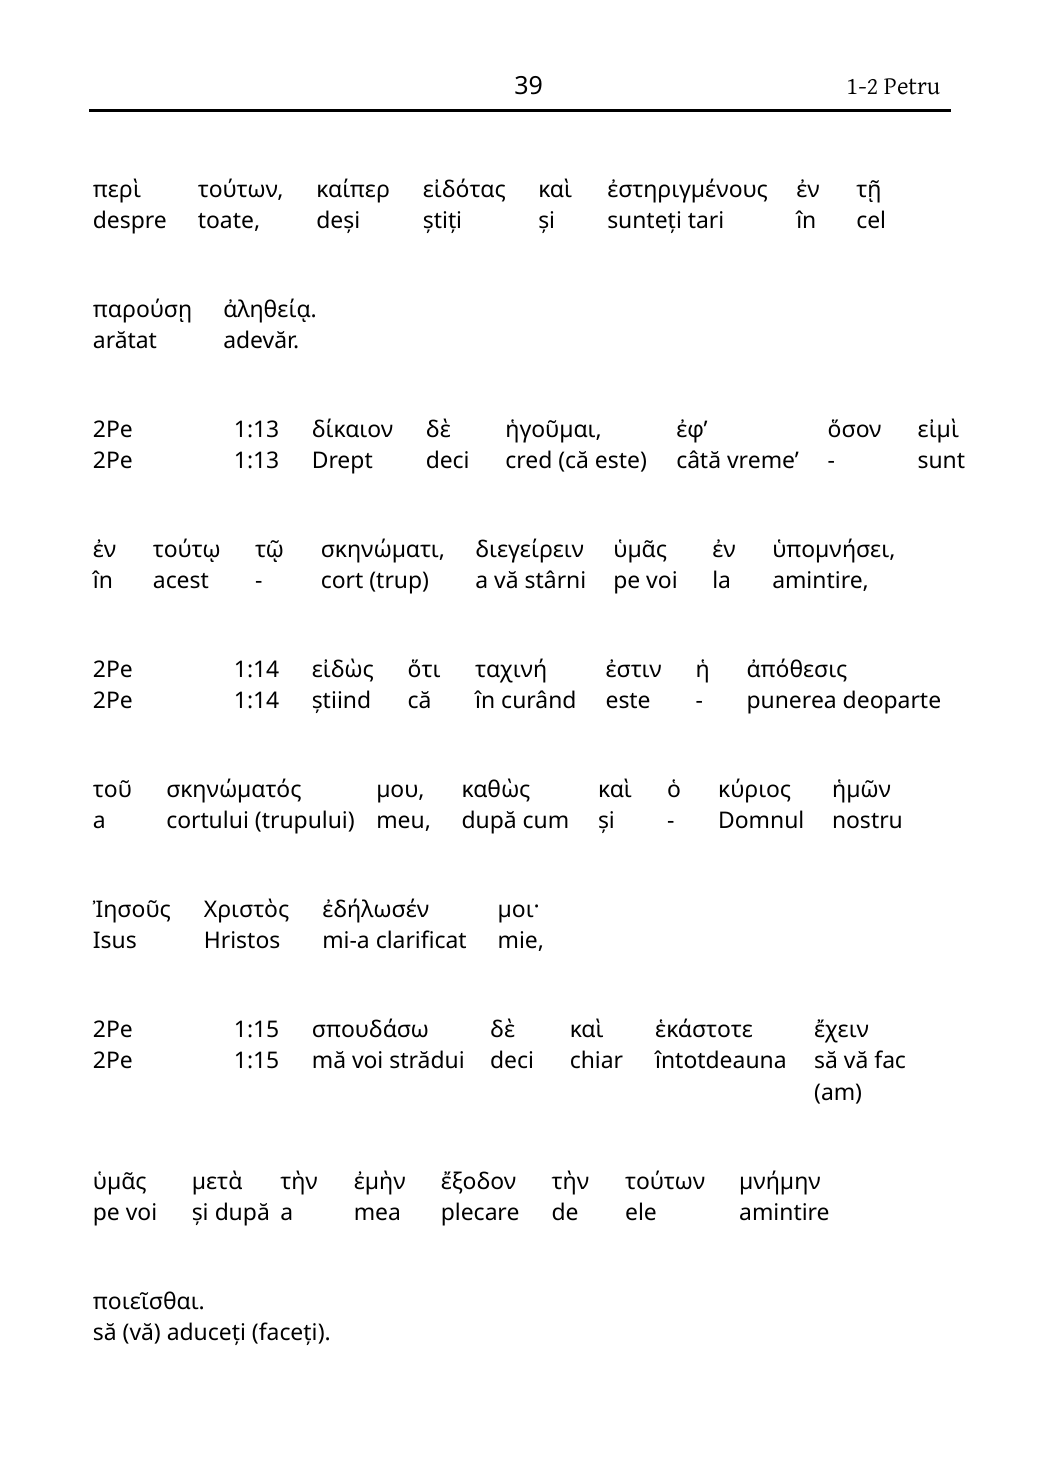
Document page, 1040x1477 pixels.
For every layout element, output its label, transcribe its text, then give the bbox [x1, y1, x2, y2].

table_cell a [276, 1196, 349, 1227]
table_header [621, 1133, 735, 1164]
table_cell acest [149, 564, 251, 595]
table_cell ἔξοδον [436, 1165, 547, 1196]
table_cell este [601, 684, 691, 715]
table_header [852, 141, 918, 172]
table_cell Drept [308, 444, 421, 475]
table_cell cortului (trupului) [162, 804, 372, 836]
table_cell 1:15 [230, 1013, 307, 1044]
table_cell δίκαιον [308, 413, 421, 444]
table_cell la [708, 564, 768, 595]
table_cell ἑκάστοτε [651, 1013, 810, 1044]
table_header [421, 381, 501, 413]
table_cell cort (trup) [316, 564, 471, 595]
table_header [457, 742, 594, 773]
table_header [810, 982, 957, 1013]
table_cell ἐν [89, 533, 148, 564]
table_cell Hristos [200, 924, 318, 956]
table_cell δὲ [421, 413, 501, 444]
table_cell ἐν [708, 533, 768, 564]
table_header [230, 381, 307, 413]
table_header [188, 1133, 276, 1164]
table_cell ποιεῖσθαι. [89, 1285, 351, 1316]
table_header [349, 1133, 436, 1164]
table_header [89, 1133, 187, 1164]
table_header [601, 622, 691, 653]
table_cell meu, [372, 804, 457, 836]
table_cell ἐν [792, 173, 852, 204]
table_cell știind [308, 684, 403, 715]
table_cell pe voi [609, 564, 708, 595]
table_cell 2Pe [89, 444, 229, 475]
table_cell Ἰησοῦς [89, 893, 199, 924]
table_header [742, 622, 958, 653]
table_header [672, 381, 823, 413]
table_header [318, 862, 493, 893]
table_cell τὴν [547, 1165, 621, 1196]
table_header [403, 622, 471, 653]
table_cell să (vă) aduceți (faceți). [89, 1316, 351, 1347]
table_cell 1:13 [230, 444, 307, 475]
table_cell ὑπομνήσει, [768, 533, 919, 564]
table_cell σκηνώματι, [316, 533, 471, 564]
table_header [89, 1254, 351, 1285]
table_header [501, 381, 672, 413]
table_cell παρούσῃ [89, 293, 219, 324]
table_cell și [594, 804, 663, 836]
table_cell 2Pe [89, 1045, 229, 1107]
table_cell cred (că este) [501, 444, 672, 475]
table_cell σπουδάσω [308, 1013, 486, 1044]
table_cell și [534, 204, 603, 235]
table_cell mea [349, 1196, 436, 1227]
table_cell întotdeauna [651, 1045, 810, 1107]
table_header [493, 862, 573, 893]
table_cell - [251, 564, 316, 595]
table_header [594, 742, 663, 773]
table_cell cel [852, 204, 918, 235]
table_cell ἐφ’ [672, 413, 823, 444]
table_cell μοι· [493, 893, 573, 924]
table_cell toate, [194, 204, 312, 235]
table_cell μου, [372, 773, 457, 804]
table_cell ἔχειν [810, 1013, 957, 1044]
table_header [308, 622, 403, 653]
table_header [316, 502, 471, 533]
table_cell după cum [457, 804, 594, 836]
table_cell a vă stârni [471, 564, 609, 595]
table_header [251, 502, 316, 533]
table_header [708, 502, 768, 533]
table_header [219, 261, 342, 293]
table_cell sunteți tari [603, 204, 792, 235]
table_cell καὶ [565, 1013, 651, 1044]
table_cell τοῦ [89, 773, 162, 804]
table_cell în [89, 564, 148, 595]
table_cell τῇ [852, 173, 918, 204]
table_cell ὁ [663, 773, 714, 804]
table_cell ὅσον [823, 413, 913, 444]
table_cell 2Pe [89, 684, 229, 715]
table_cell chiar [565, 1045, 651, 1107]
table_cell amintire [735, 1196, 870, 1227]
table_cell μετὰ [188, 1165, 276, 1196]
table_cell 1:13 [230, 413, 307, 444]
table_header [609, 502, 708, 533]
table_cell adevăr. [219, 324, 342, 355]
table_cell τούτων [621, 1165, 735, 1196]
table_cell εἰμὶ [913, 413, 991, 444]
table_cell Χριστὸς [200, 893, 318, 924]
table_cell mie, [493, 924, 573, 956]
table_header [471, 622, 601, 653]
table_cell mi-a clarificat [318, 924, 493, 956]
table_cell καὶ [594, 773, 663, 804]
table_cell εἰδὼς [308, 653, 403, 684]
table_header [89, 261, 219, 293]
table_header [603, 141, 792, 172]
table_cell δὲ [486, 1013, 565, 1044]
table_header [200, 862, 318, 893]
table_cell ἡγοῦμαι, [501, 413, 672, 444]
table_cell 2Pe [89, 653, 229, 684]
table_cell deși [312, 204, 418, 235]
table_cell τῷ [251, 533, 316, 564]
table_cell ἐστιν [601, 653, 691, 684]
table_header [89, 862, 199, 893]
table_cell plecare [436, 1196, 547, 1227]
table_cell τούτων, [194, 173, 312, 204]
table_cell a [89, 804, 162, 836]
table_cell mă voi strădui [308, 1045, 486, 1107]
table_header [471, 502, 609, 533]
table_cell nostru [828, 804, 927, 836]
table_header [89, 622, 229, 653]
table_header [162, 742, 372, 773]
table_header [230, 982, 307, 1013]
table_cell pe voi [89, 1196, 187, 1227]
table_cell καὶ [534, 173, 603, 204]
table_header [768, 502, 919, 533]
table_header [823, 381, 913, 413]
table_header [913, 381, 991, 413]
table_cell κύριος [714, 773, 828, 804]
table_header [149, 502, 251, 533]
table_cell Isus [89, 924, 199, 956]
table_cell că [403, 684, 471, 715]
table_header [534, 141, 603, 172]
table_cell ἐστηριγμένους [603, 173, 792, 204]
table_cell καθὼς [457, 773, 594, 804]
table_header [486, 982, 565, 1013]
table_header [372, 742, 457, 773]
table_cell în curând [471, 684, 601, 715]
table_cell deci [486, 1045, 565, 1107]
table_cell καίπερ [312, 173, 418, 204]
table_header [419, 141, 534, 172]
table_cell ὅτι [403, 653, 471, 684]
table_header [828, 742, 927, 773]
table_cell de [547, 1196, 621, 1227]
table_cell câtă vreme’ [672, 444, 823, 475]
table_cell 1:15 [230, 1045, 307, 1107]
table_cell ἀπόθεσις [742, 653, 958, 684]
table_cell ele [621, 1196, 735, 1227]
table_cell amintire, [768, 564, 919, 595]
table_cell ἡ [691, 653, 742, 684]
table_cell τούτῳ [149, 533, 251, 564]
table_cell arătat [89, 324, 219, 355]
table_cell sunt [913, 444, 991, 475]
table_cell - [663, 804, 714, 836]
table_cell ὑμᾶς [89, 1165, 187, 1196]
table_header [230, 622, 307, 653]
table_cell știți [419, 204, 534, 235]
table_header [89, 982, 229, 1013]
table_header [651, 982, 810, 1013]
table_cell 1:14 [230, 684, 307, 715]
table_header [714, 742, 828, 773]
table_cell ταχινή [471, 653, 601, 684]
table_cell ὑμᾶς [609, 533, 708, 564]
table_cell deci [421, 444, 501, 475]
table_cell διεγείρειν [471, 533, 609, 564]
table_cell despre [89, 204, 193, 235]
table_header [792, 141, 852, 172]
table_cell σκηνώματός [162, 773, 372, 804]
table_cell περὶ [89, 173, 193, 204]
table_cell să vă fac (am) [810, 1045, 957, 1107]
table_cell - [691, 684, 742, 715]
table_header [436, 1133, 547, 1164]
table_cell ἀληθείᾳ. [219, 293, 342, 324]
table_header [194, 141, 312, 172]
table_header [89, 141, 193, 172]
table_cell 2Pe [89, 1013, 229, 1044]
table_cell τὴν [276, 1165, 349, 1196]
table_header [89, 381, 229, 413]
table_header [312, 141, 418, 172]
table_header [691, 622, 742, 653]
table_header [276, 1133, 349, 1164]
table_cell 1:14 [230, 653, 307, 684]
table_header [735, 1133, 870, 1164]
table_cell în [792, 204, 852, 235]
table_cell punerea deoparte [742, 684, 958, 715]
table_header [308, 982, 486, 1013]
table_header [663, 742, 714, 773]
table_cell μνήμην [735, 1165, 870, 1196]
table_header [565, 982, 651, 1013]
table_cell ἡμῶν [828, 773, 927, 804]
table_cell Domnul [714, 804, 828, 836]
table_cell ἐμὴν [349, 1165, 436, 1196]
table_cell - [823, 444, 913, 475]
table_cell și după [188, 1196, 276, 1227]
table_header [547, 1133, 621, 1164]
table_cell εἰδότας [419, 173, 534, 204]
table_header [308, 381, 421, 413]
table_header [89, 742, 162, 773]
table_cell 2Pe [89, 413, 229, 444]
table_header [89, 502, 148, 533]
table_cell ἐδήλωσέν [318, 893, 493, 924]
